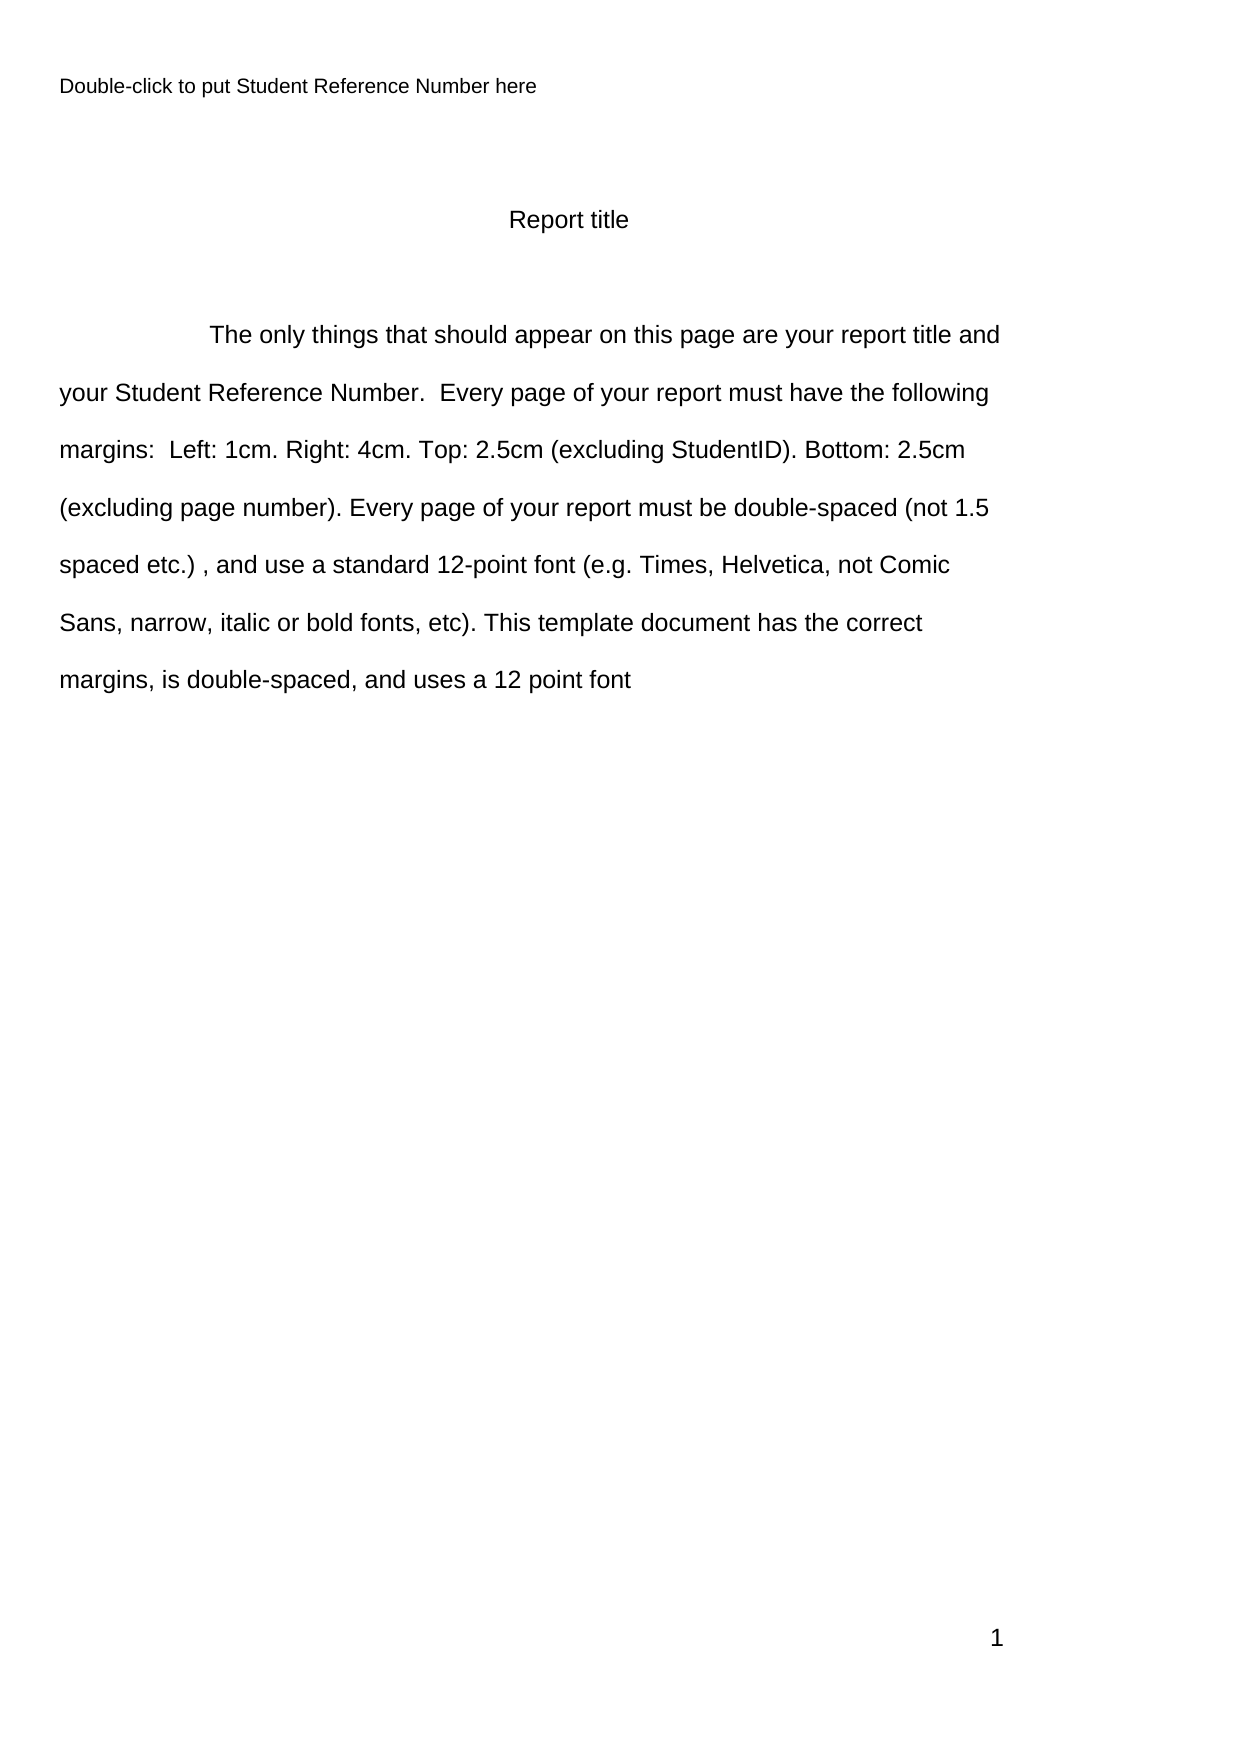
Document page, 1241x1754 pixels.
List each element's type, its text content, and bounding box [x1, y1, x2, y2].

text The only things that should appear on this page are your report title and your Student Reference Number. Every page of your report must have the following margins: Left: 1cm. Right: 4cm. Top: 2.5cm (excluding StudentID). Bottom: 2.5cm (excluding page number). Every page of your report must be double-spaced (not 1.5 spaced etc.) , and use a standard 12-point font (e.g. Times, Helvetica, not Comic Sans, narrow, italic or bold fonts, etc). This template document has the correct margins, is double-spaced, and uses a 12 point font [59, 320, 1004, 694]
text Report title [59, 205, 1004, 234]
